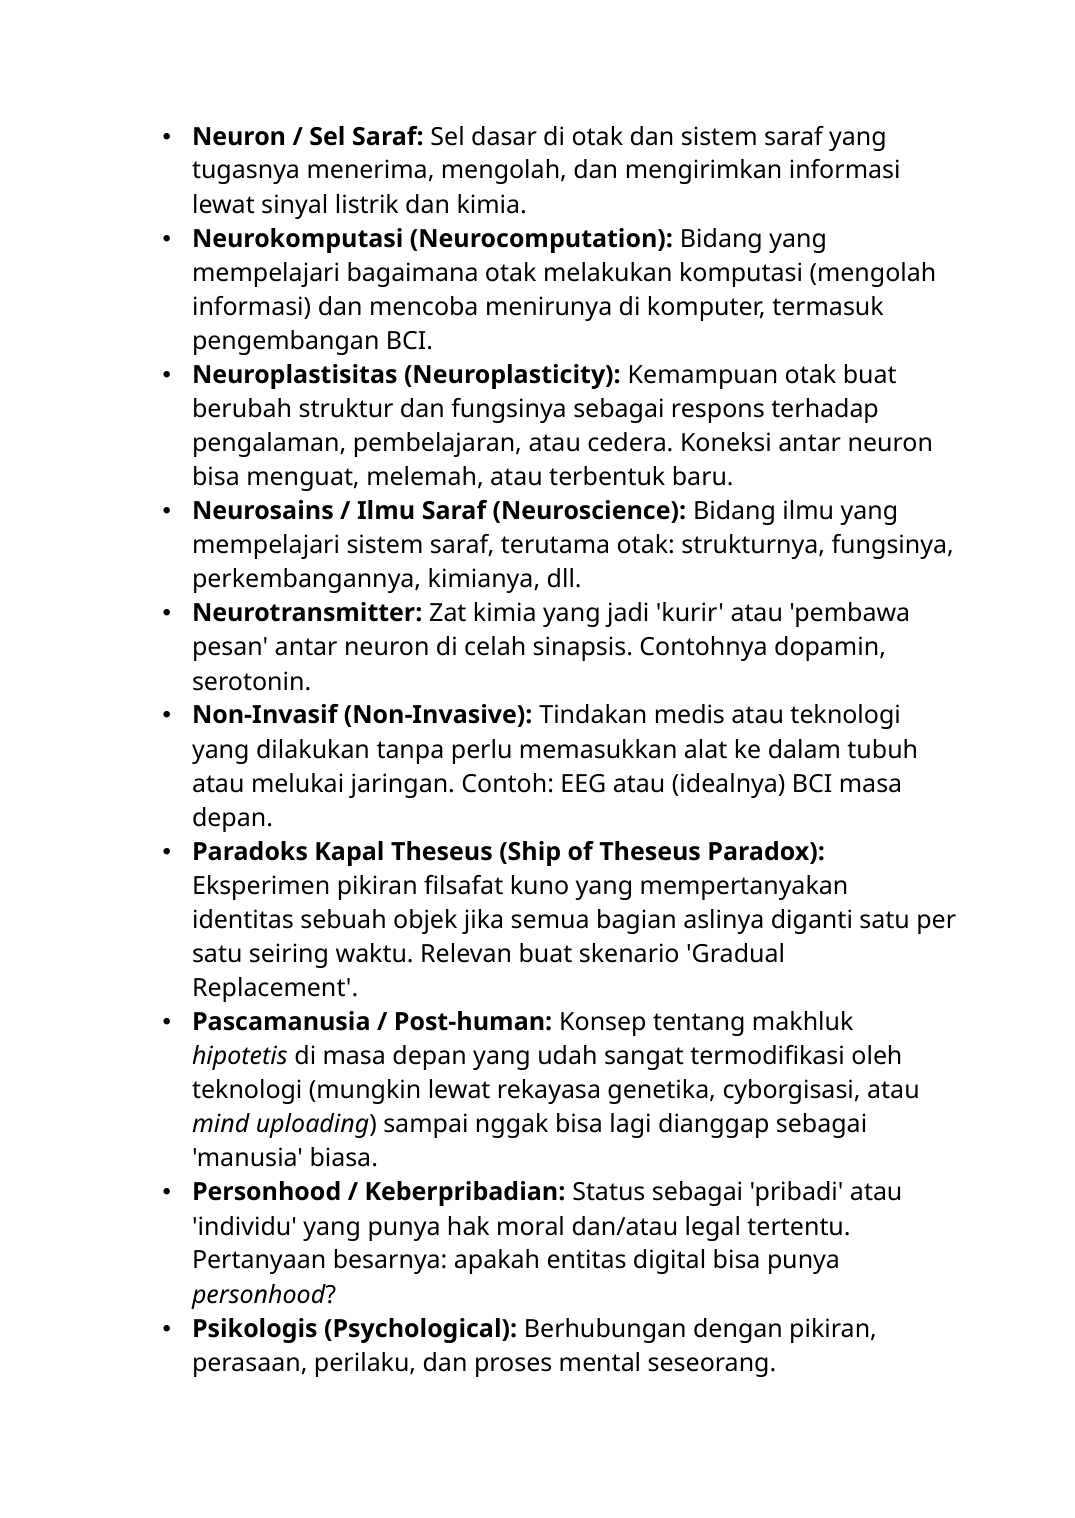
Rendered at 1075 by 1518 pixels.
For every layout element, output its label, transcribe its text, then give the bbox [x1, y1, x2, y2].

list Pascamanusia / Post-human: Konsep tentang makhluk hipotetis di masa depan yang udah sangat termodifikasi oleh teknologi (mungkin lewat rekayasa genetika, cyborgisasi, atau mind uploading) sampai nggak bisa lagi dianggap sebagai 'manusia' biasa. [162, 1004, 957, 1174]
list Neuron / Sel Saraf: Sel dasar di otak dan sistem saraf yang tugasnya menerima, mengolah, dan mengirimkan informasi lewat sinyal listrik dan kimia. [162, 118, 957, 220]
list Personhood / Keberpribadian: Status sebagai 'pribadi' atau 'individu' yang punya hak moral dan/atau legal tertentu. Pertanyaan besarnya: apakah entitas digital bisa punya personhood? [162, 1174, 957, 1310]
list Neuroplastisitas (Neuroplasticity): Kemampuan otak buat berubah struktur dan fungsinya sebagai respons terhadap pengalaman, pembelajaran, atau cedera. Koneksi antar neuron bisa menguat, melemah, atau terbentuk baru. [162, 357, 957, 493]
list Paradoks Kapal Theseus (Ship of Theseus Paradox): Eksperimen pikiran filsafat kuno yang mempertanyakan identitas sebuah objek jika semua bagian aslinya diganti satu per satu seiring waktu. Relevan buat skenario 'Gradual Replacement'. [162, 833, 957, 1004]
list Neurokomputasi (Neurocomputation): Bidang yang mempelajari bagaimana otak melakukan komputasi (mengolah informasi) dan mencoba menirunya di komputer, termasuk pengembangan BCI. [162, 220, 957, 357]
list Non-Invasif (Non-Invasive): Tindakan medis atau teknologi yang dilakukan tanpa perlu memasukkan alat ke dalam tubuh atau melukai jaringan. Contoh: EEG atau (idealnya) BCI masa depan. [162, 697, 957, 833]
list Neurotransmitter: Zat kimia yang jadi 'kurir' atau 'pembawa pesan' antar neuron di celah sinapsis. Contohnya dopamin, serotonin. [162, 595, 957, 697]
list Psikologis (Psychological): Berhubungan dengan pikiran, perasaan, perilaku, dan proses mental seseorang. [162, 1310, 957, 1378]
list Neurosains / Ilmu Saraf (Neuroscience): Bidang ilmu yang mempelajari sistem saraf, terutama otak: strukturnya, fungsinya, perkembangannya, kimianya, dll. [162, 493, 957, 595]
